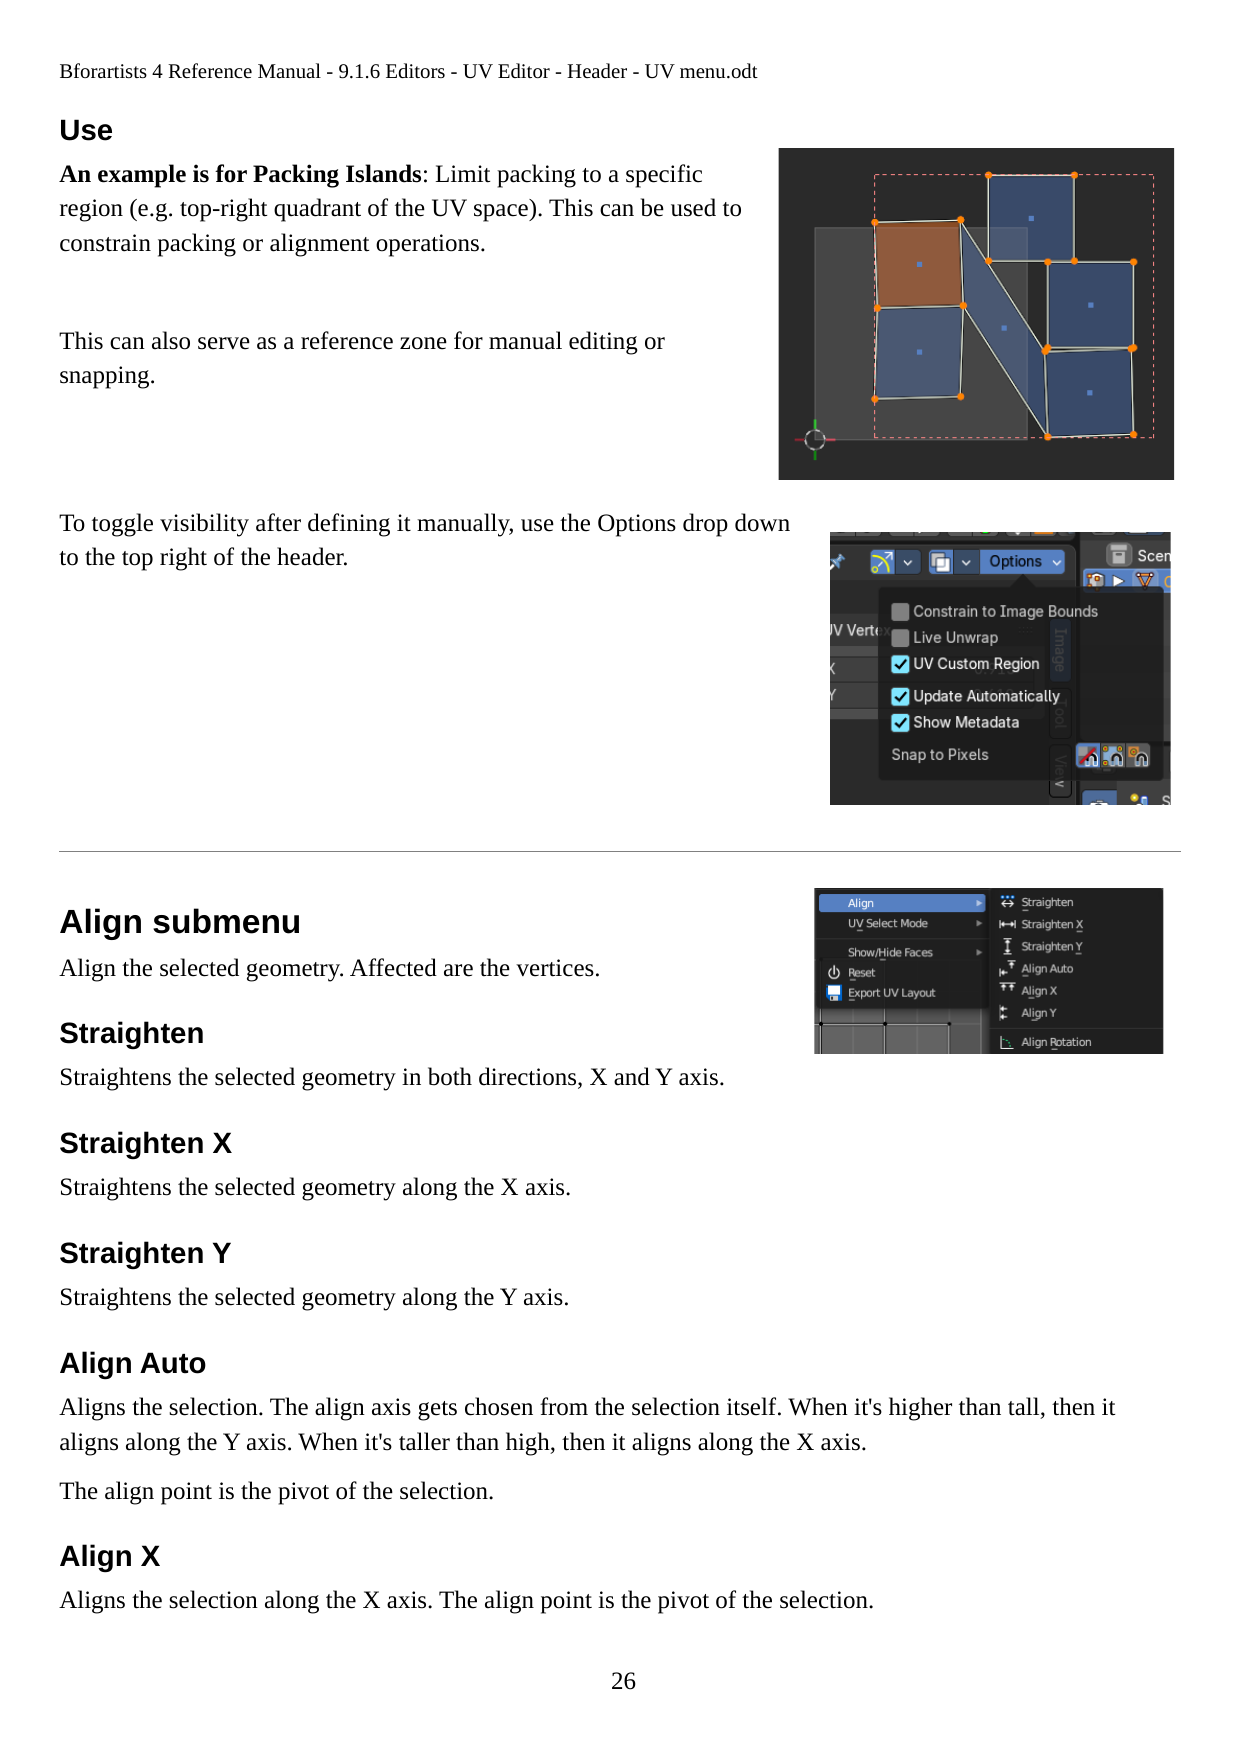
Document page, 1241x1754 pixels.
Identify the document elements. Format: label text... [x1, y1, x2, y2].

subtitle [1164, 901, 1181, 940]
text Aligns the selection along the X axis. The align point is the pivot of the selection. [59, 1586, 1181, 1614]
subtitle [1164, 1016, 1181, 1050]
picture [814, 888, 1164, 1054]
text Straightens the selected geometry in both directions, X and Y axis. [59, 1062, 1181, 1091]
text To toggle visibility after defining it manually, use the Options drop down to the top right of the header. [59, 508, 1181, 571]
subtitle Straighten X [59, 1126, 1181, 1160]
text Aligns the selection. The align axis gets chosen from the selection itself. When it's higher than tall, then it aligns along the Y axis. When it's taller than high, then it aligns along the X axis. [59, 1392, 1181, 1455]
subtitle Align X [59, 1539, 1181, 1573]
text Straightens the selected geometry along the X axis. [59, 1172, 1181, 1201]
text The align point is the pivot of the selection. [59, 1476, 1181, 1504]
subtitle Align submenu [59, 901, 814, 940]
text Align the selected geometry. Affected are the vertices. [59, 953, 814, 981]
subtitle Straighten Y [59, 1236, 1181, 1270]
picture [830, 532, 1171, 805]
text Straightens the selected geometry along the Y axis. [59, 1282, 1181, 1311]
subtitle Align Auto [59, 1346, 1181, 1380]
text This can also serve as a reference zone for manual editing or snapping. [59, 326, 778, 389]
subtitle Use [59, 113, 1181, 146]
picture [778, 148, 1175, 480]
text An example is for Packing Islands: Limit packing to a specific region (e.g. top-right quadrant of the UV space). This can be used to constrain packing or alignment operations. [59, 159, 778, 257]
subtitle Straighten [59, 1016, 814, 1050]
